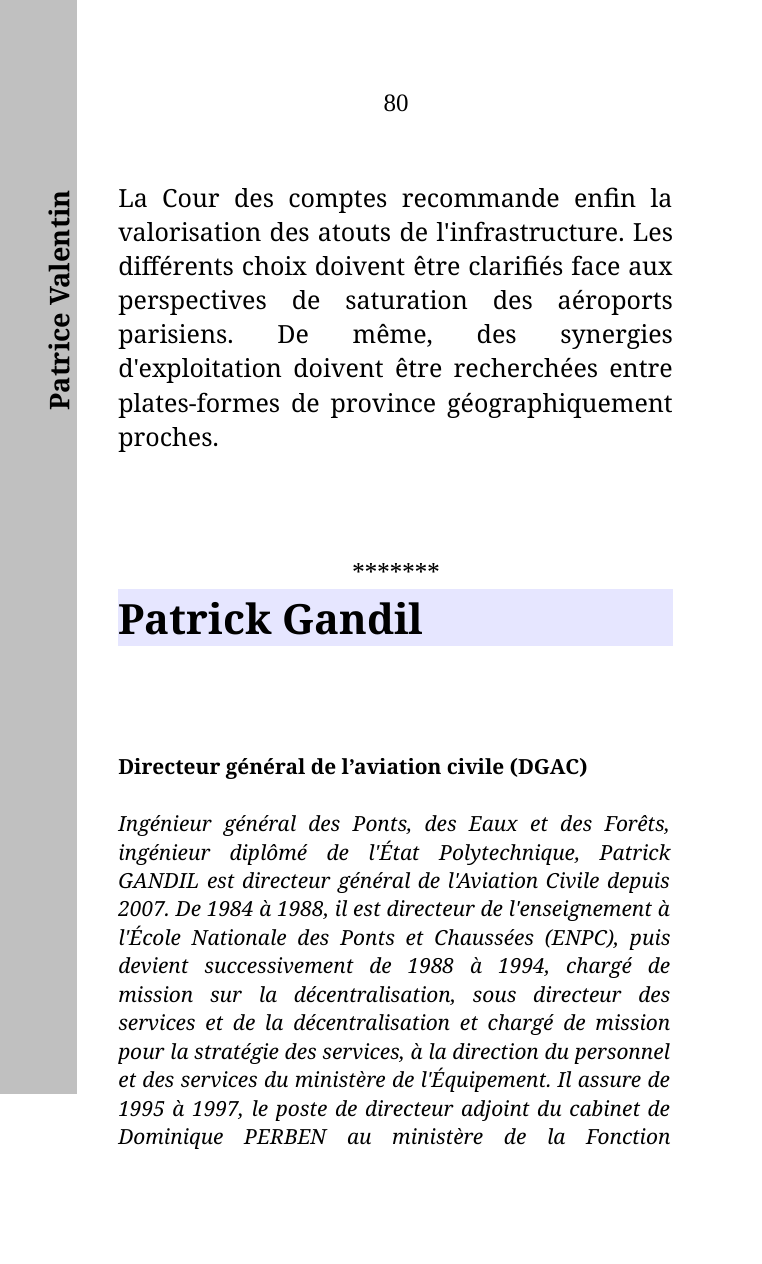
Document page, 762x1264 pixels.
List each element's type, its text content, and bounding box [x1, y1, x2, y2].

text ******* [118, 556, 673, 589]
text La Cour des comptes recommande enfin la valorisation des atouts de l'infrastructure. Les différents choix doivent être clarifiés face aux perspectives de saturation des aéroports parisiens. De même, des synergies d'exploitation doivent être recherchées entre plates-formes de province géographiquement proches. [118, 181, 673, 453]
text Ingénieur général des Ponts, des Eaux et des Forêts, ingénieur diplômé de l'État Polytechnique, Patrick GANDIL est directeur général de l'Aviation Civile depuis 2007. De 1984 à 1988, il est directeur de l'enseignement à l'École Nationale des Ponts et Chaussées (ENPC), puis devient successivement de 1988 à 1994, chargé de mission sur la décentralisation, sous directeur des services et de la décentralisation et chargé de mission pour la stratégie des services, à la direction du personnel et des services du ministère de l'Équipement. Il assure de 1995 à 1997, le poste de directeur adjoint du cabinet de Dominique PERBEN au ministère de la Fonction [118, 809, 673, 1151]
text Directeur général de l’aviation civile (DGAC) [118, 752, 673, 781]
text Patrice Valentin [0, 187, 77, 410]
text Patrick Gandil [118, 589, 673, 646]
